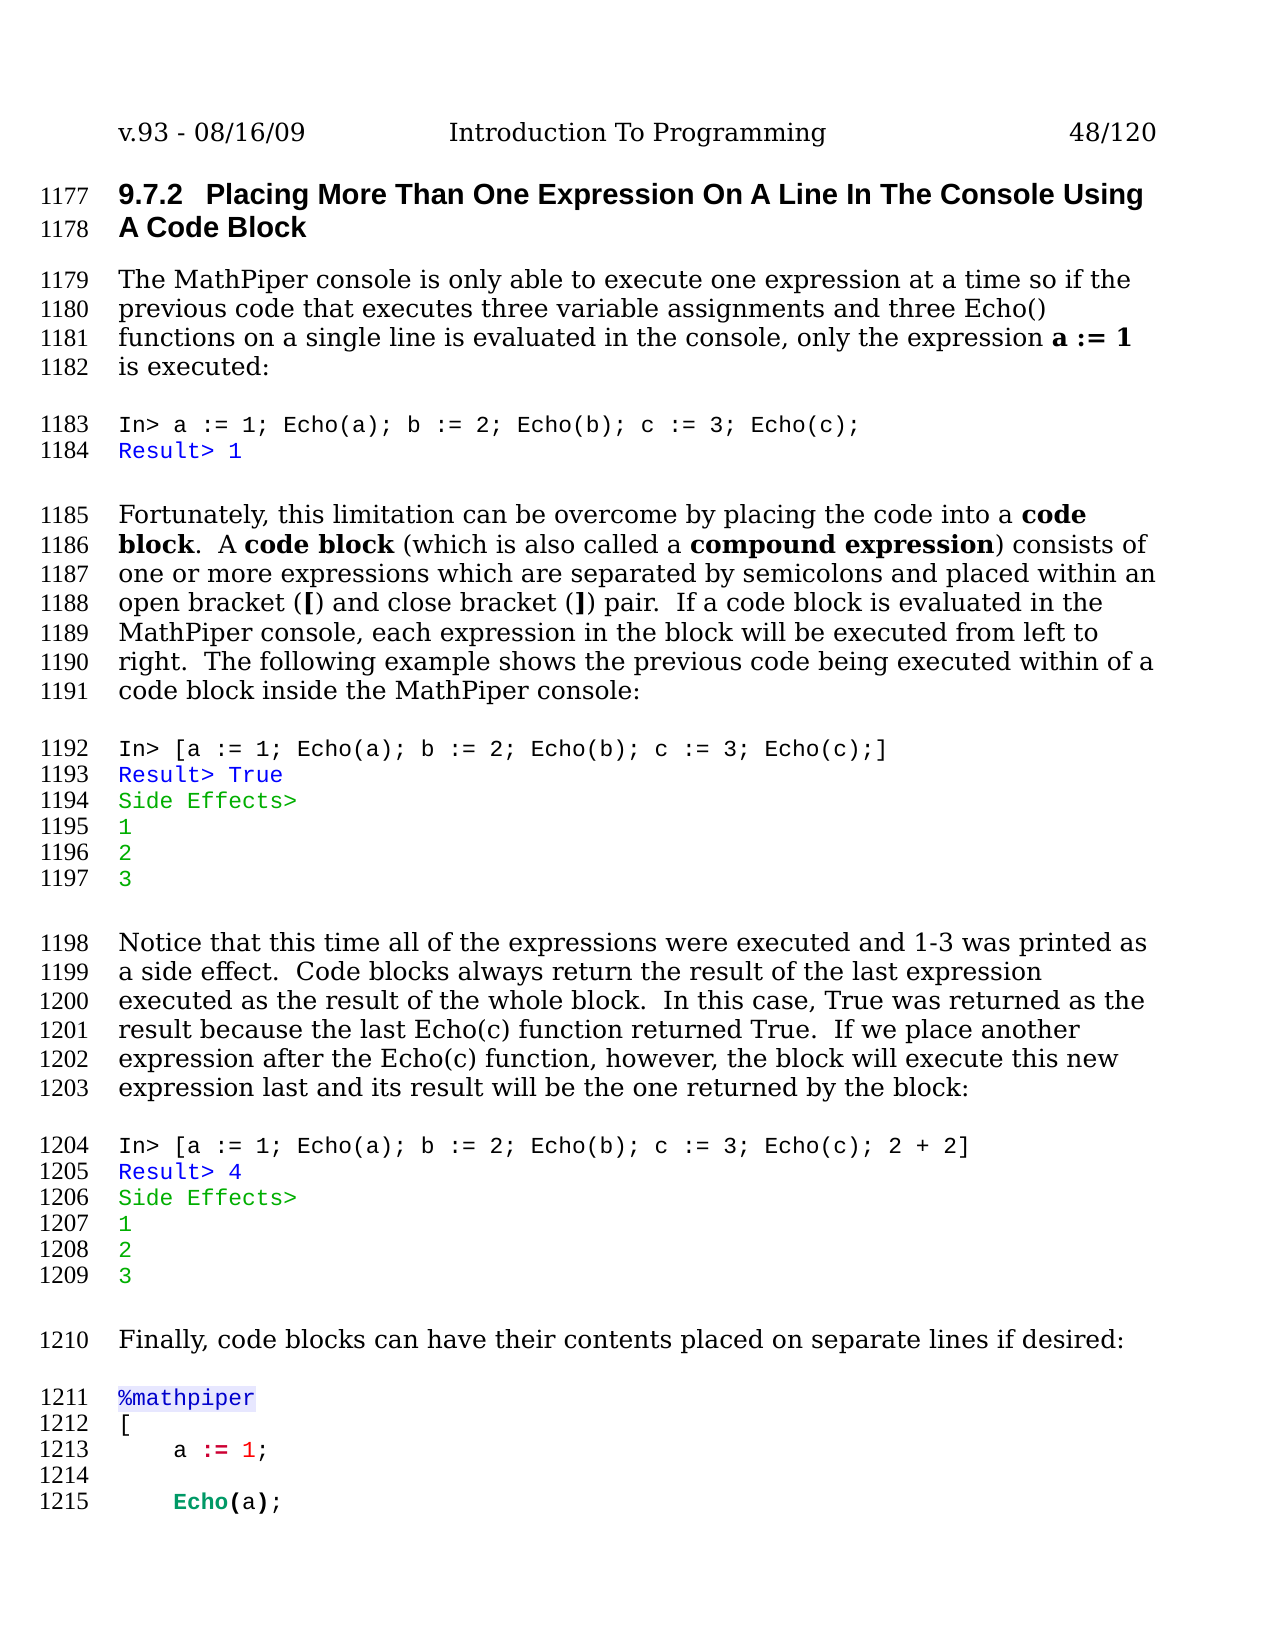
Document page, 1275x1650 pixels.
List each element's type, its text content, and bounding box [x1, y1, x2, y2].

text 3 [118, 867, 1157, 893]
subtitle Placing More Than One Expression On A Line In The Console Using A Code Block [118, 177, 1157, 244]
text 2 [118, 1238, 1157, 1264]
text Side Effects> [118, 1187, 1157, 1212]
text 3 [118, 1264, 1157, 1290]
text Notice that this time all of the expressions were executed and 1-3 was printed as a side effect. Code blocks always return the result of the last expression executed as the result of the whole block. In this case, True was returned as the result because the last Echo(c) function returned True. If we place another expression after the Echo(c) function, however, the block will execute this new expression last and its result will be the one returned by the block: [118, 928, 1157, 1103]
text Result> True [118, 763, 1157, 789]
text 2 [118, 841, 1157, 867]
text 1 [118, 815, 1157, 841]
text In> [a := 1; Echo(a); b := 2; Echo(b); c := 3; Echo(c); 2 + 2] [118, 1135, 1157, 1161]
text a := 1; [118, 1438, 1157, 1464]
text In> [a := 1; Echo(a); b := 2; Echo(b); c := 3; Echo(c);] [118, 737, 1157, 763]
text The MathPiper console is only able to execute one expression at a time so if the previous code that executes three variable assignments and three Echo() functions on a single line is evaluated in the console, only the expression a := 1 is executed: [118, 265, 1157, 382]
text Result> 4 [118, 1161, 1157, 1187]
text Finally, code blocks can have their contents placed on separate lines if desired: [118, 1325, 1157, 1354]
text %mathpiper [118, 1386, 1157, 1412]
text Side Effects> [118, 789, 1157, 815]
text Echo(a); [118, 1490, 1157, 1516]
text 1 [118, 1212, 1157, 1238]
text Result> 1 [118, 439, 1157, 466]
text In> a := 1; Echo(a); b := 2; Echo(b); c := 3; Echo(c); [118, 414, 1157, 439]
text [ [118, 1412, 1157, 1438]
text Fortunately, this limitation can be overcome by placing the code into a code block. A code block (which is also called a compound expression) consists of one or more expressions which are separated by semicolons and placed within an open bracket ([) and close bracket (]) pair. If a code block is evaluated in the MathPiper console, each expression in the block will be executed from left to right. The following example shows the previous code being executed within of a code block inside the MathPiper console: [118, 500, 1157, 705]
